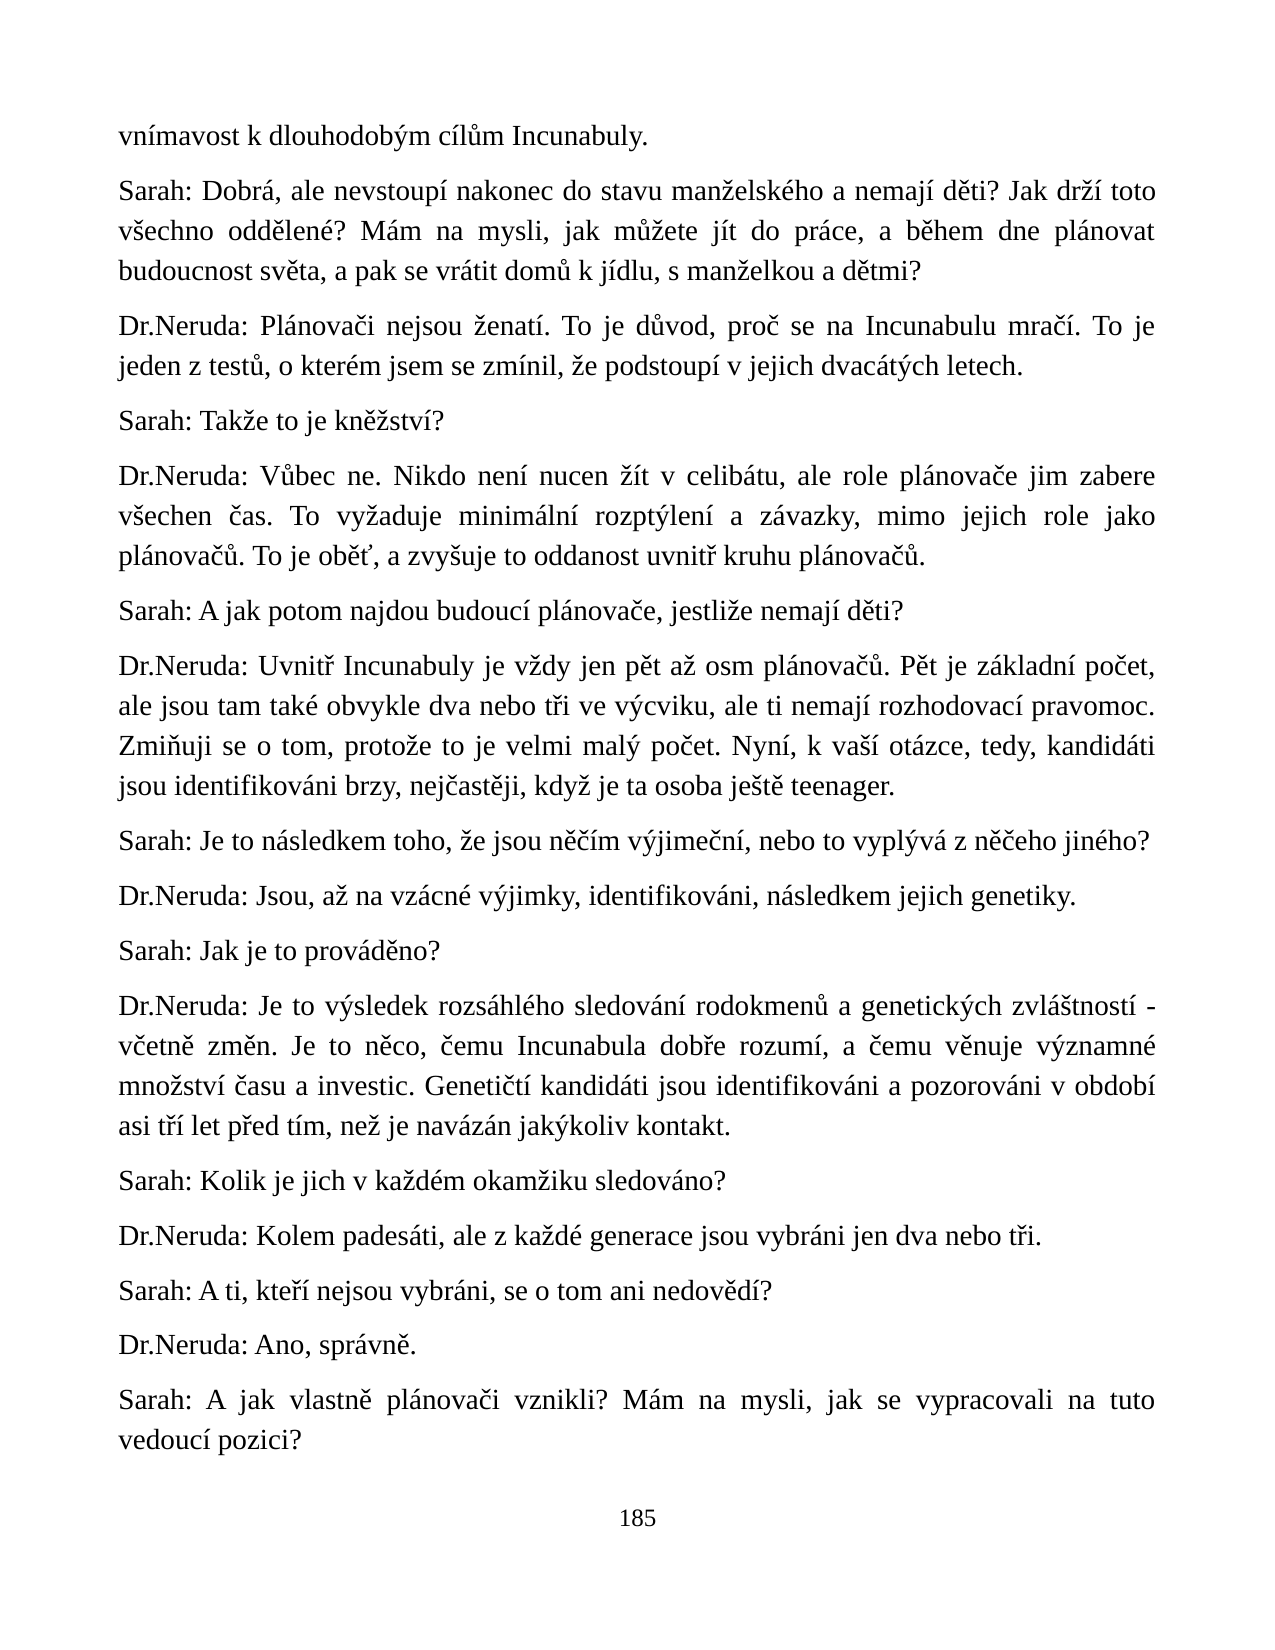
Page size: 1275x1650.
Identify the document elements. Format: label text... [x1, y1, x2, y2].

text Sarah: A ti, kteří nejsou vybráni, se o tom ani nedovědí? [118, 1273, 1157, 1306]
text Dr.Neruda: Uvnitř Incunabuly je vždy jen pět až osm plánovačů. Pět je základní počet, ale jsou tam také obvykle dva nebo tři ve výcviku, ale ti nemají rozhodovací pravomoc. Zmiňuji se o tom, protože to je velmi malý počet. Nyní, k vaší otázce, tedy, kandidáti jsou identifikováni brzy, nejčastěji, když je ta osoba ještě teenager. [118, 648, 1157, 802]
text Dr.Neruda: Kolem padesáti, ale z každé generace jsou vybráni jen dva nebo tři. [118, 1218, 1157, 1251]
text Sarah: Kolik je jich v každém okamžiku sledováno? [118, 1163, 1157, 1197]
text Dr.Neruda: Plánovači nejsou ženatí. To je důvod, proč se na Incunabulu mračí. To je jeden z testů, o kterém jsem se zmínil, že podstoupí v jejich dvacátých letech. [118, 308, 1157, 382]
text Dr.Neruda: Vůbec ne. Nikdo není nucen žít v celibátu, ale role plánovače jim zabere všechen čas. To vyžaduje minimální rozptýlení a závazky, mimo jejich role jako plánovačů. To je oběť, a zvyšuje to oddanost uvnitř kruhu plánovačů. [118, 458, 1157, 572]
text Sarah: Jak je to prováděno? [118, 933, 1157, 966]
text Sarah: Dobrá, ale nevstoupí nakonec do stavu manželského a nemají děti? Jak drží toto všechno oddělené? Mám na mysli, jak můžete jít do práce, a během dne plánovat budoucnost světa, a pak se vrátit domů k jídlu, s manželkou a dětmi? [118, 173, 1157, 287]
text Sarah: A jak potom najdou budoucí plánovače, jestliže nemají děti? [118, 593, 1157, 627]
text Sarah: Je to následkem toho, že jsou něčím výjimeční, nebo to vyplývá z něčeho jiného? [118, 823, 1157, 857]
text Dr.Neruda: Jsou, až na vzácné výjimky, identifikováni, následkem jejich genetiky. [118, 878, 1157, 912]
text Dr.Neruda: Je to výsledek rozsáhlého sledování rodokmenů a genetických zvláštností - včetně změn. Je to něco, čemu Incunabula dobře rozumí, a čemu věnuje významné množství času a investic. Genetičtí kandidáti jsou identifikováni a pozorováni v období asi tří let před tím, než je navázán jakýkoliv kontakt. [118, 988, 1157, 1142]
text Dr.Neruda: Ano, správně. [118, 1327, 1157, 1361]
text Sarah: A jak vlastně plánovači vznikli? Mám na mysli, jak se vypracovali na tuto vedoucí pozici? [118, 1382, 1157, 1456]
text Sarah: Takže to je kněžství? [118, 403, 1157, 437]
text vnímavost k dlouhodobým cílům Incunabuly. [118, 118, 1157, 152]
